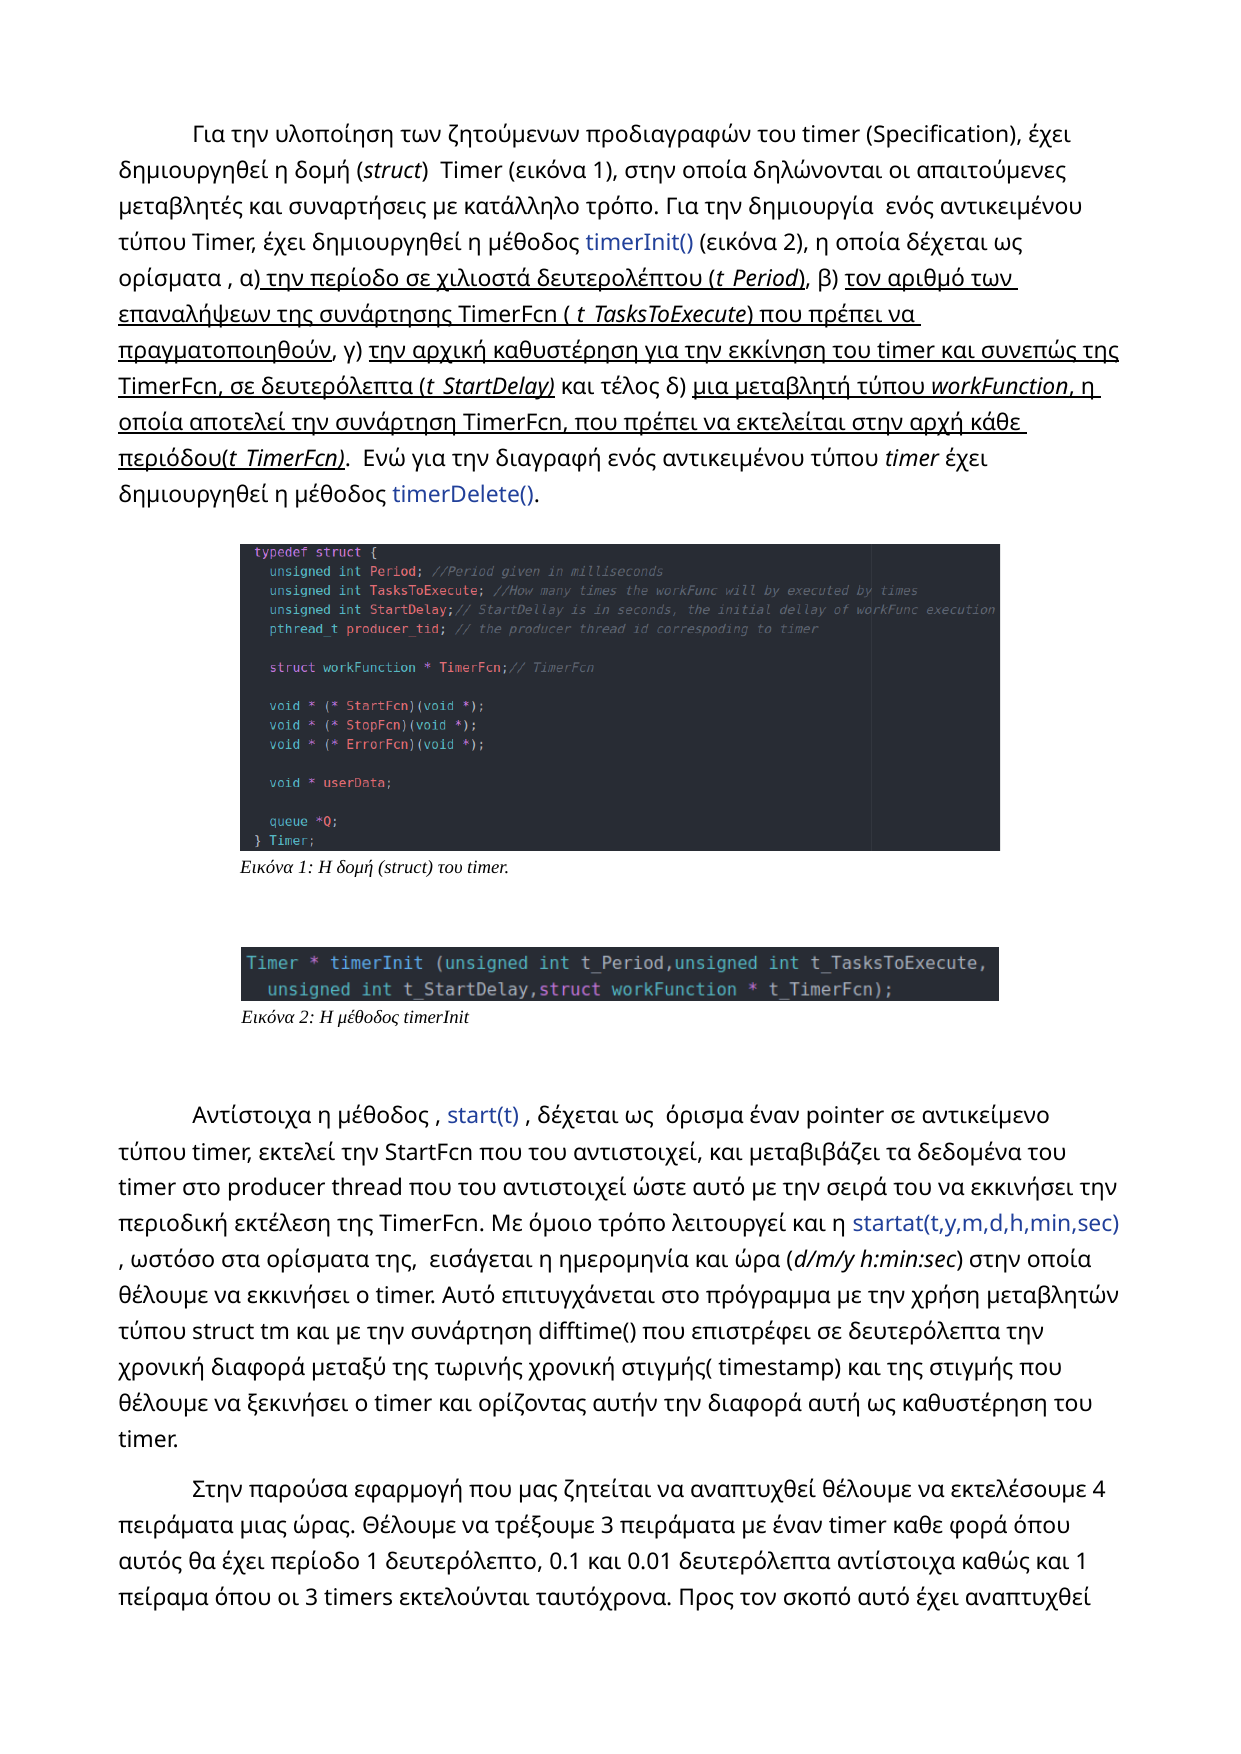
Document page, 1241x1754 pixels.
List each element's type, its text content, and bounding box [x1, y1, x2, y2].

list Για την υλοποίηση των ζητούμενων προδιαγραφών του timer (Specification), έχει δημιουργηθεί η δομή (struct) Timer (εικόνα 1), στην οποία δηλώνονται οι απαιτούμενες μεταβλητές και συναρτήσεις με κατάλληλο τρόπο. Για την δημιουργία ενός αντικειμένου τύπου Timer, έχει δημιουργηθεί η μέθοδος timerInit() (εικόνα 2), η οποία δέχεται ως ορίσματα , α) την περίοδο σε χιλιοστά δευτερολέπτου (t_Period), β) τον αριθμό των επαναλήψεων της συνάρτησης TimerFcn ( t_TasksToExecute) που πρέπει να πραγματοποιηθούν, γ) την αρχική καθυστέρηση για την εκκίνηση του timer και συνεπώς της TimerFcn, σε δευτερόλεπτα (t_StartDelay) και τέλος δ) μια μεταβλητή τύπου workFunction, η οποία αποτελεί την συνάρτηση TimerFcn, που πρέπει να εκτελείται στην αρχή κάθε περιόδου(t_TimerFcn). Ενώ για την διαγραφή ενός αντικειμένου τύπου timer έχει δημιουργηθεί η μέθοδος timerDelete(). [81, 118, 1122, 509]
text Εικόνα 2: Η μέθοδος timerInit [241, 1001, 999, 1028]
picture [240, 544, 1001, 851]
text Στην παρούσα εφαρμογή που μας ζητείται να αναπτυχθεί θέλουμε να εκτελέσουμε 4 πειράματα μιας ώρας. Θέλουμε να τρέξουμε 3 πειράματα με έναν timer καθε φορά όπου αυτός θα έχει περίοδο 1 δευτερόλεπτο, 0.1 και 0.01 δευτερόλεπτα αντίστοιχα καθώς και 1 πείραμα όπου οι 3 timers εκτελούνται ταυτόχρονα. Προς τον σκοπό αυτό έχει αναπτυχθεί [118, 1473, 1122, 1612]
text Εικόνα 1: Η δομή (struct) του timer. [240, 851, 1000, 878]
picture [241, 947, 999, 1001]
text Αντίστοιχα η μέθοδος , start(t) , δέχεται ως όρισμα έναν pointer σε αντικείμενο τύπου timer, εκτελεί την StartFcn που του αντιστοιχεί, και μεταβιβάζει τα δεδομένα του timer στο producer thread που του αντιστοιχεί ώστε αυτό με την σειρά του να εκκινήσει την περιοδική εκτέλεση της TimerFcn. Με όμοιο τρόπο λειτουργεί και η startat(t,y,m,d,h,min,sec) , ωστόσο στα ορίσματα της, εισάγεται η ημερομηνία και ώρα (d/m/y h:min:sec) στην οποία θέλουμε να εκκινήσει ο timer. Αυτό επιτυγχάνεται στο πρόγραμμα με την χρήση μεταβλητών τύπου struct tm και με την συνάρτηση difftime() που επιστρέφει σε δευτερόλεπτα την χρονική διαφορά μεταξύ της τωρινής χρονική στιγμής( timestamp) και της στιγμής που θέλουμε να ξεκινήσει ο timer και ορίζοντας αυτήν την διαφορά αυτή ως καθυστέρηση του timer. [118, 1097, 1122, 1454]
